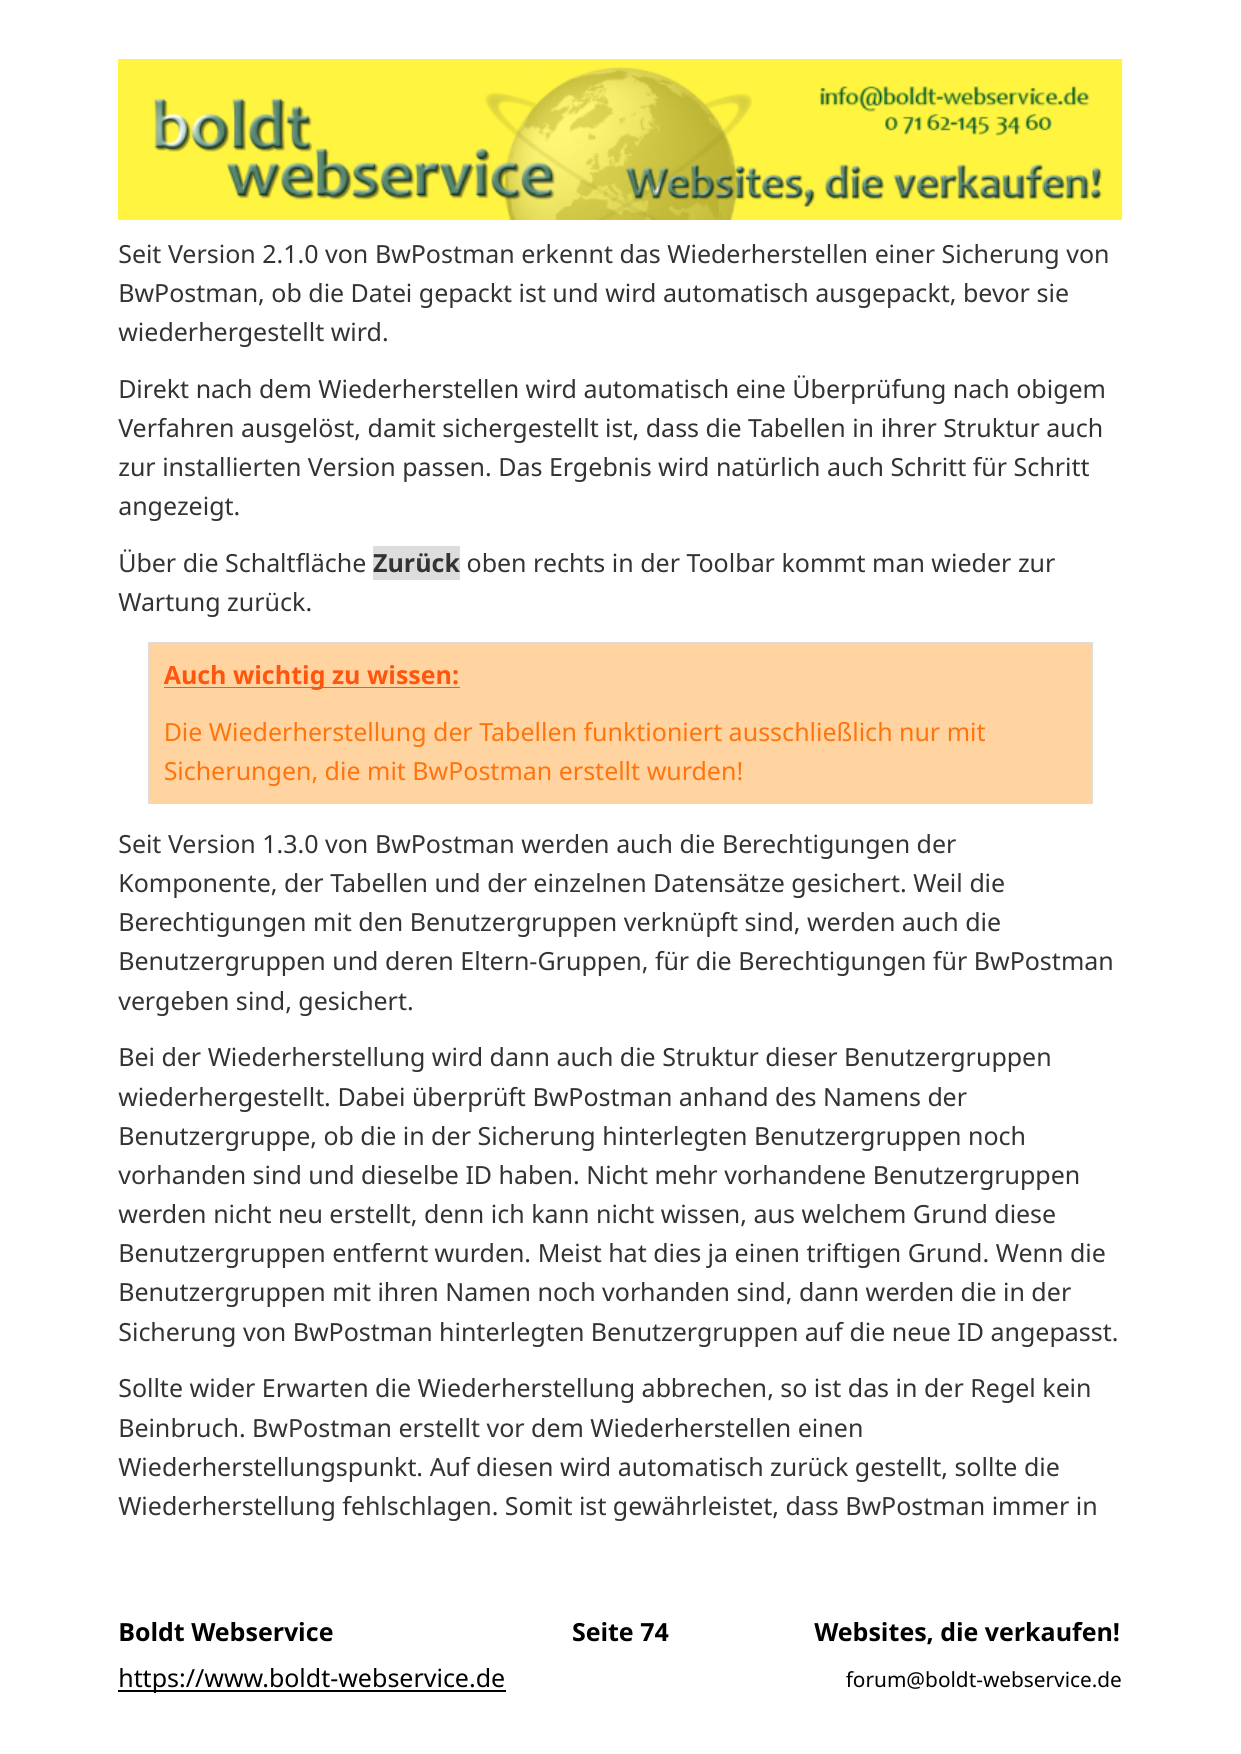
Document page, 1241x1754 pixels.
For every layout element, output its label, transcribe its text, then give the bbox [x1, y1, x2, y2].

text Seit Version 1.3.0 von BwPostman werden auch die Berechtigungen der Komponente, der Tabellen und der einzelnen Datensätze gesichert. Weil die Berechtigungen mit den Benutzergruppen verknüpft sind, werden auch die Benutzergruppen und deren Eltern-Gruppen, für die Berechtigungen für BwPostman vergeben sind, gesichert. [118, 826, 1122, 1017]
text Bei der Wiederherstellung wird dann auch die Struktur dieser Benutzergruppen wiederhergestellt. Dabei überprüft BwPostman anhand des Namens der Benutzergruppe, ob die in der Sicherung hinterlegten Benutzergruppen noch vorhanden sind und dieselbe ID haben. Nicht mehr vorhandene Benutzergruppen werden nicht neu erstellt, denn ich kann nicht wissen, aus welchem Grund diese Benutzergruppen entfernt wurden. Meist hat dies ja einen triftigen Grund. Wenn die Benutzergruppen mit ihren Namen noch vorhanden sind, dann werden die in der Sicherung von BwPostman hinterlegten Benutzergruppen auf die neue ID angepasst. [118, 1040, 1122, 1348]
text Sollte wider Erwarten die Wiederherstellung abbrechen, so ist das in der Regel kein Beinbruch. BwPostman erstellt vor dem Wiederherstellen einen Wiederherstellungspunkt. Auf diesen wird automatisch zurück gestellt, sollte die Wiederherstellung fehlschlagen. Somit ist gewährleistet, dass BwPostman immer in [118, 1371, 1122, 1523]
text Über die Schaltfläche Zurück oben rechts in der Toolbar kommt man wieder zur Wartung zurück. [118, 546, 1122, 619]
picture [118, 59, 1123, 220]
text Direkt nach dem Wiederherstellen wird automatisch eine Überprüfung nach obigem Verfahren ausgelöst, damit sichergestellt ist, dass die Tabellen in ihrer Struktur auch zur installierten Version passen. Das Ergebnis wird natürlich auch Schritt für Schritt angezeigt. [118, 371, 1122, 523]
text Auch wichtig zu wissen: [149, 643, 1092, 692]
text Die Wiederherstellung der Tabellen funktioniert ausschließlich nur mit Sicherungen, die mit BwPostman erstellt wurden! [149, 699, 1092, 803]
text Seit Version 2.1.0 von BwPostman erkennt das Wiederherstellen einer Sicherung von BwPostman, ob die Datei gepackt ist und wird automatisch ausgepackt, bevor sie wiederhergestellt wird. [118, 236, 1122, 349]
